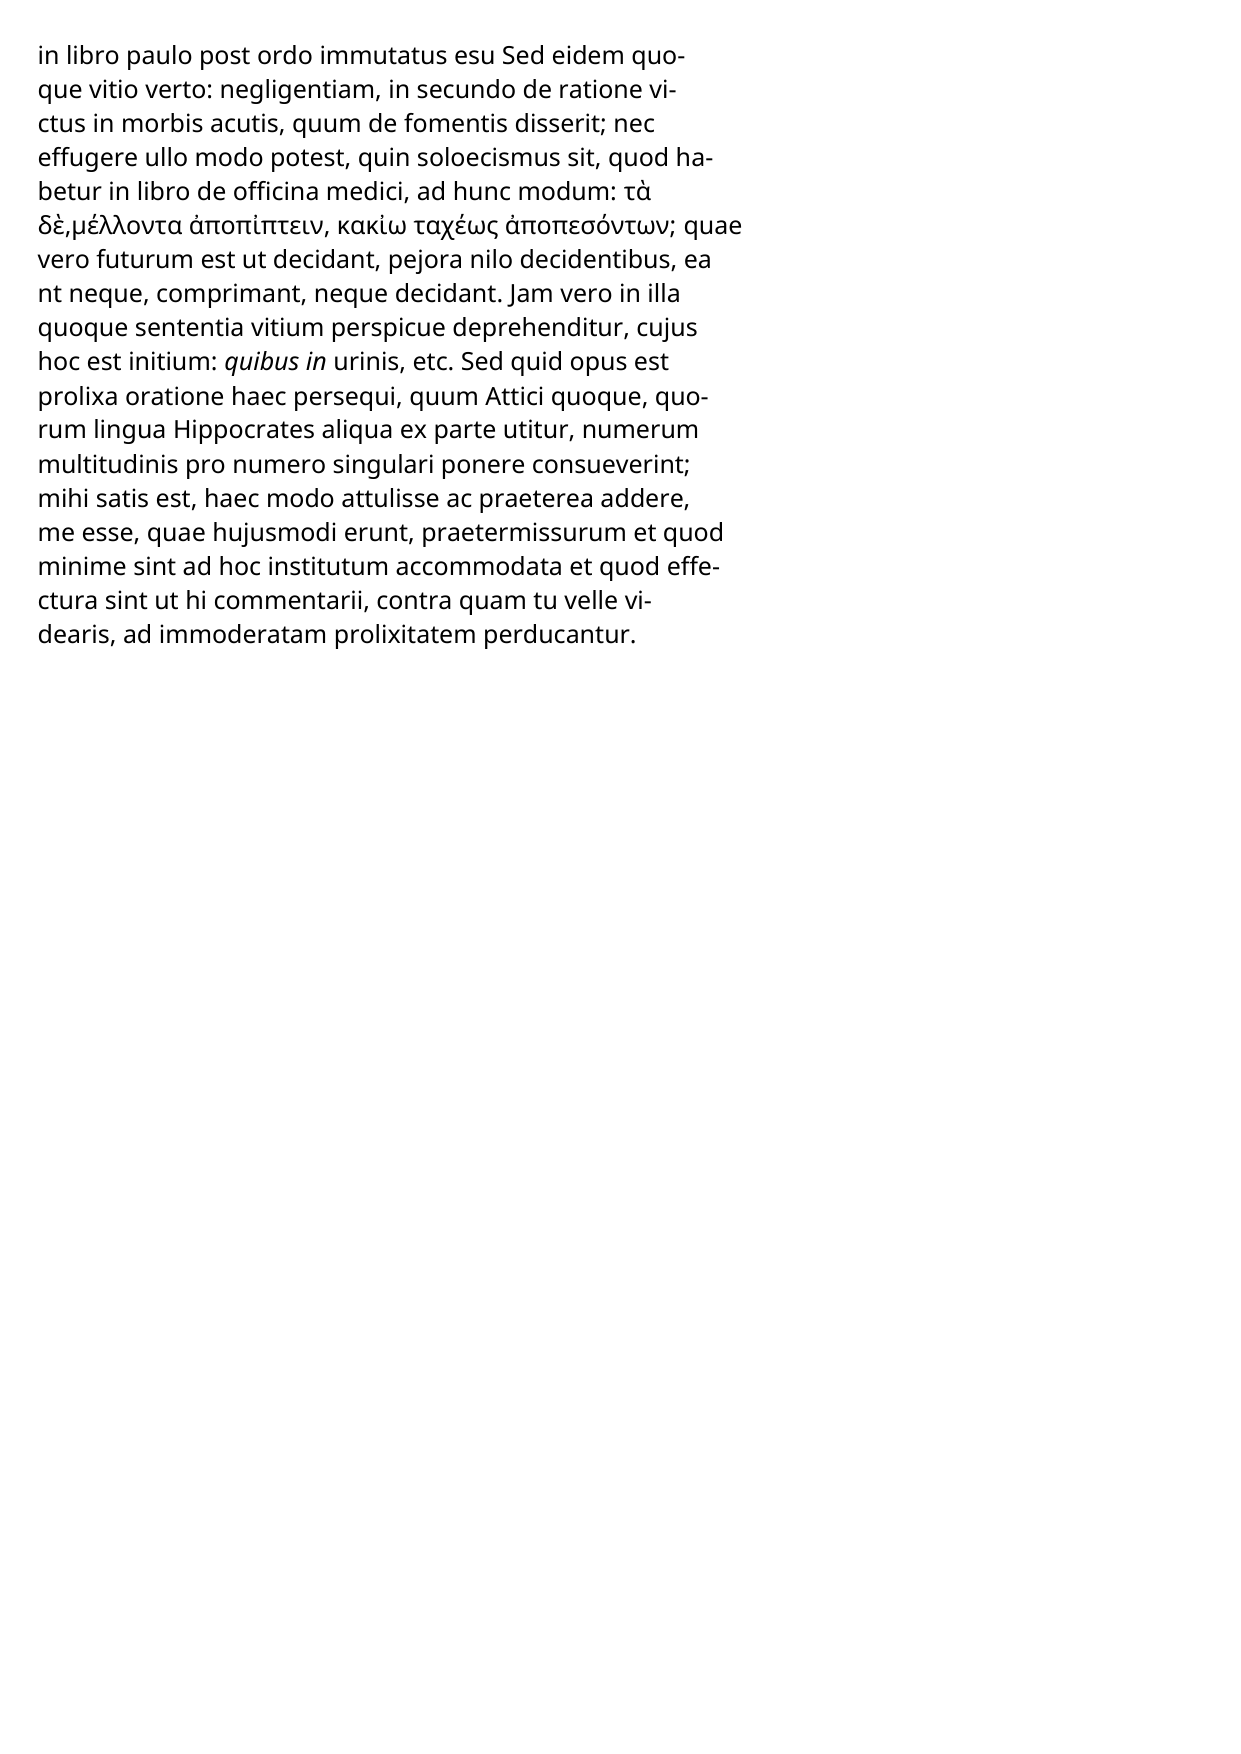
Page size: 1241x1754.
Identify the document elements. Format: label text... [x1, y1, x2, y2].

text in libro paulo post ordo immutatus esu Sed eidem quo- que vitio verto: negligentiam, in secundo de ratione vi- ctus in morbis acutis, quum de fomentis disserit; nec effugere ullo modo potest, quin soloecismus sit, quod ha- betur in libro de officina medici, ad hunc modum: τὰ δὲ,μέλλοντα ἀποπἰπτειν, κακἰω ταχέως ἀποπεσόντων; quae vero futurum est ut decidant, pejora nilo decidentibus, ea nt neque, comprimant, neque decidant. Jam vero in illa quoque sententia vitium perspicue deprehenditur, cujus hoc est initium: quibus in urinis, etc. Sed quid opus est prolixa oratione haec persequi, quum Attici quoque, quo- rum lingua Hippocrates aliqua ex parte utitur, numerum multitudinis pro numero singulari ponere consueverint; mihi satis est, haec modo attulisse ac praeterea addere, me esse, quae hujusmodi erunt, praetermissurum et quod minime sint ad hoc institutum accommodata et quod effe- ctura sint ut hi commentarii, contra quam tu velle vi- dearis, ad immoderatam prolixitatem perducantur. [37, 37, 1203, 651]
